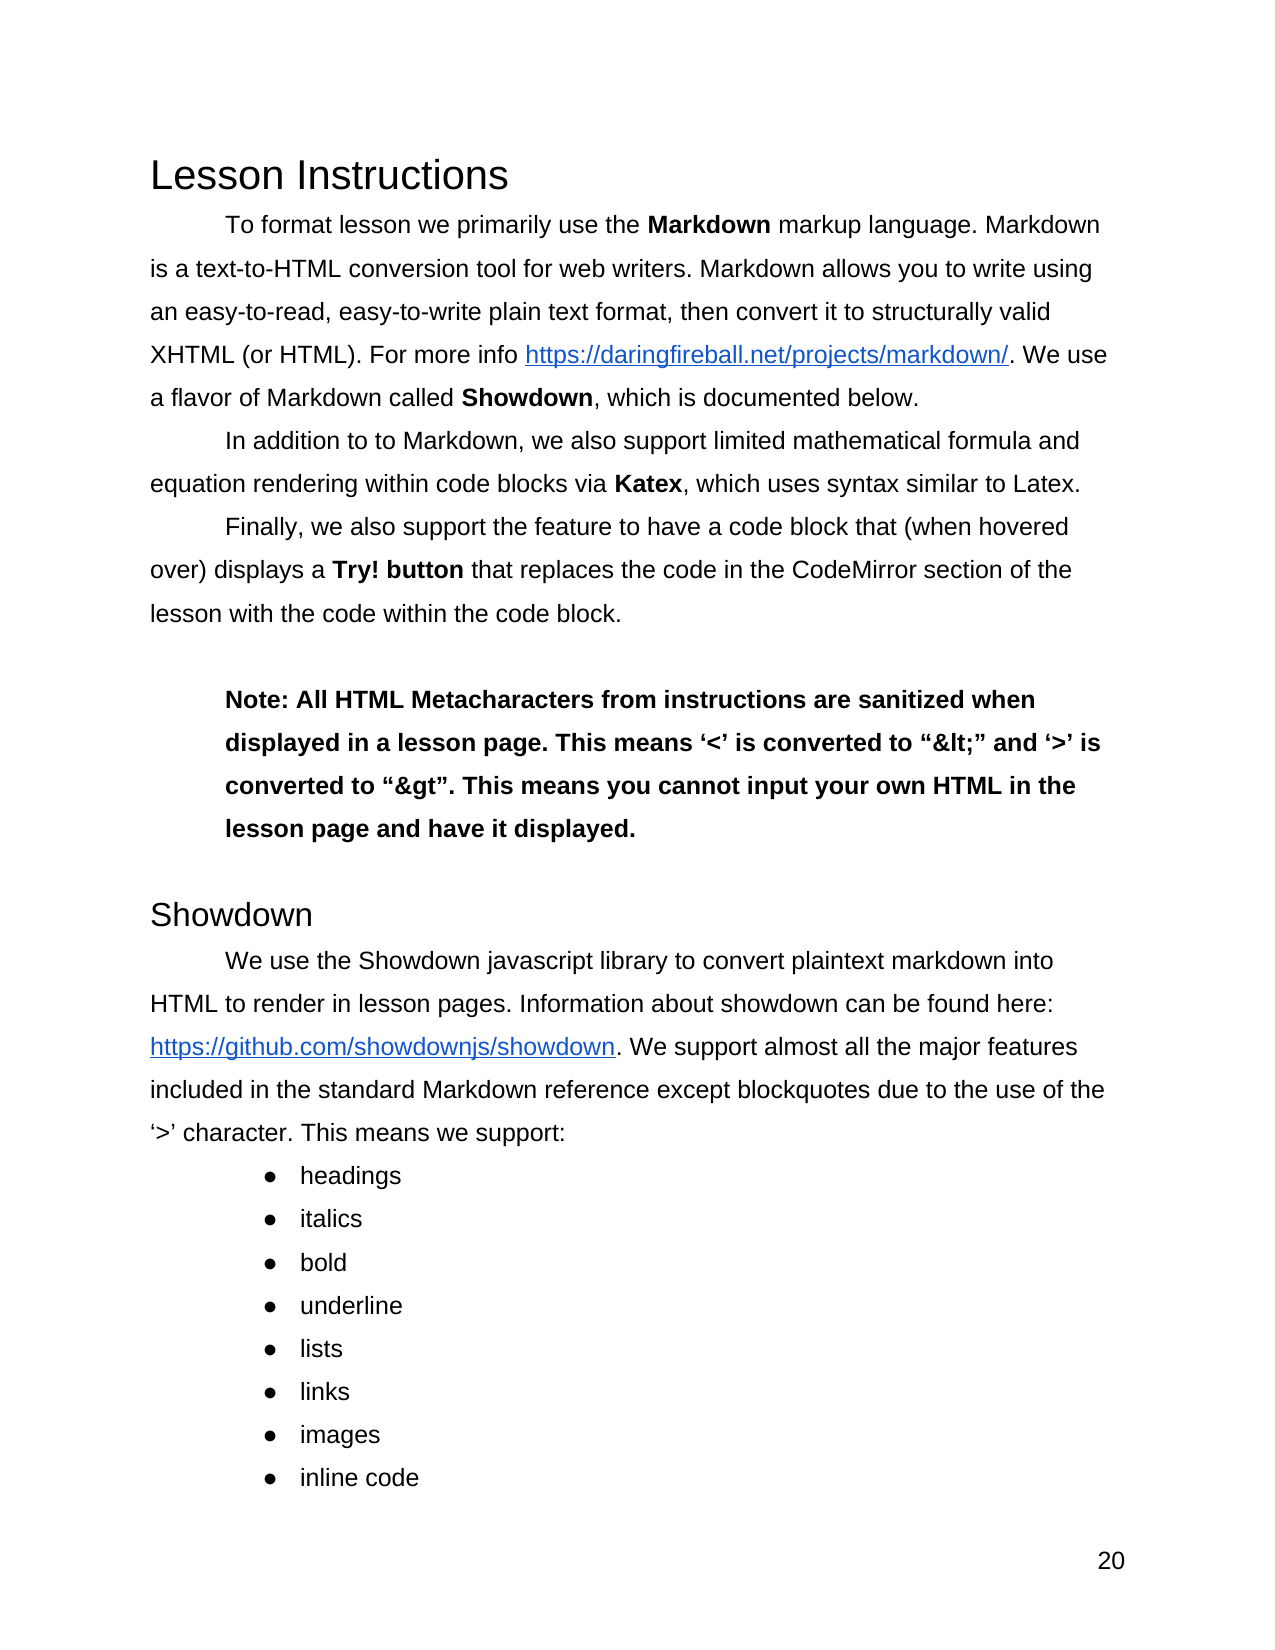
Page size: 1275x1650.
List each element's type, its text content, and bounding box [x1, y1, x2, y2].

list bold [262, 1248, 1125, 1276]
list underline [262, 1291, 1125, 1319]
text Note: All HTML Metacharacters from instructions are sanitized when [150, 685, 1125, 713]
list headings [262, 1161, 1125, 1190]
text We use the Showdown javascript library to convert plaintext markdown into HTML to render in lesson pages. Information about showdown can be found here: https://github.com/showdownjs/showdown. We support almost all the major features included in the standard Markdown reference except blockquotes due to the use of the ‘>’ character. This means we support: [150, 946, 1125, 1147]
list italics [262, 1204, 1125, 1233]
text lesson page and have it displayed. [150, 814, 1125, 843]
list lists [262, 1334, 1125, 1363]
list inline code [262, 1463, 1125, 1492]
text Finally, we also support the feature to have a code block that (when hovered over) displays a Try! button that replaces the code in the CodeMirror section of the lesson with the code within the code block. [150, 512, 1125, 627]
text In addition to to Markdown, we also support limited mathematical formula and equation rendering within code blocks via Katex, which uses syntax similar to Latex. [150, 426, 1125, 498]
list links [262, 1377, 1125, 1406]
list images [262, 1420, 1125, 1449]
subtitle Showdown [150, 895, 1125, 933]
subtitle Lesson Instructions [150, 150, 1125, 198]
text displayed in a lesson page. This means ‘<’ is converted to “&lt;” and ‘>’ is [150, 728, 1125, 757]
text converted to “&gt”. This means you cannot input your own HTML in the [150, 771, 1125, 800]
text To format lesson we primarily use the Markdown markup language. Markdown is a text-to-HTML conversion tool for web writers. Markdown allows you to write using an easy-to-read, easy-to-write plain text format, then convert it to structurally valid XHTML (or HTML). For more info https://daringfireball.net/projects/markdown/. We use a flavor of Markdown called Showdown, which is documented below. [150, 210, 1125, 412]
